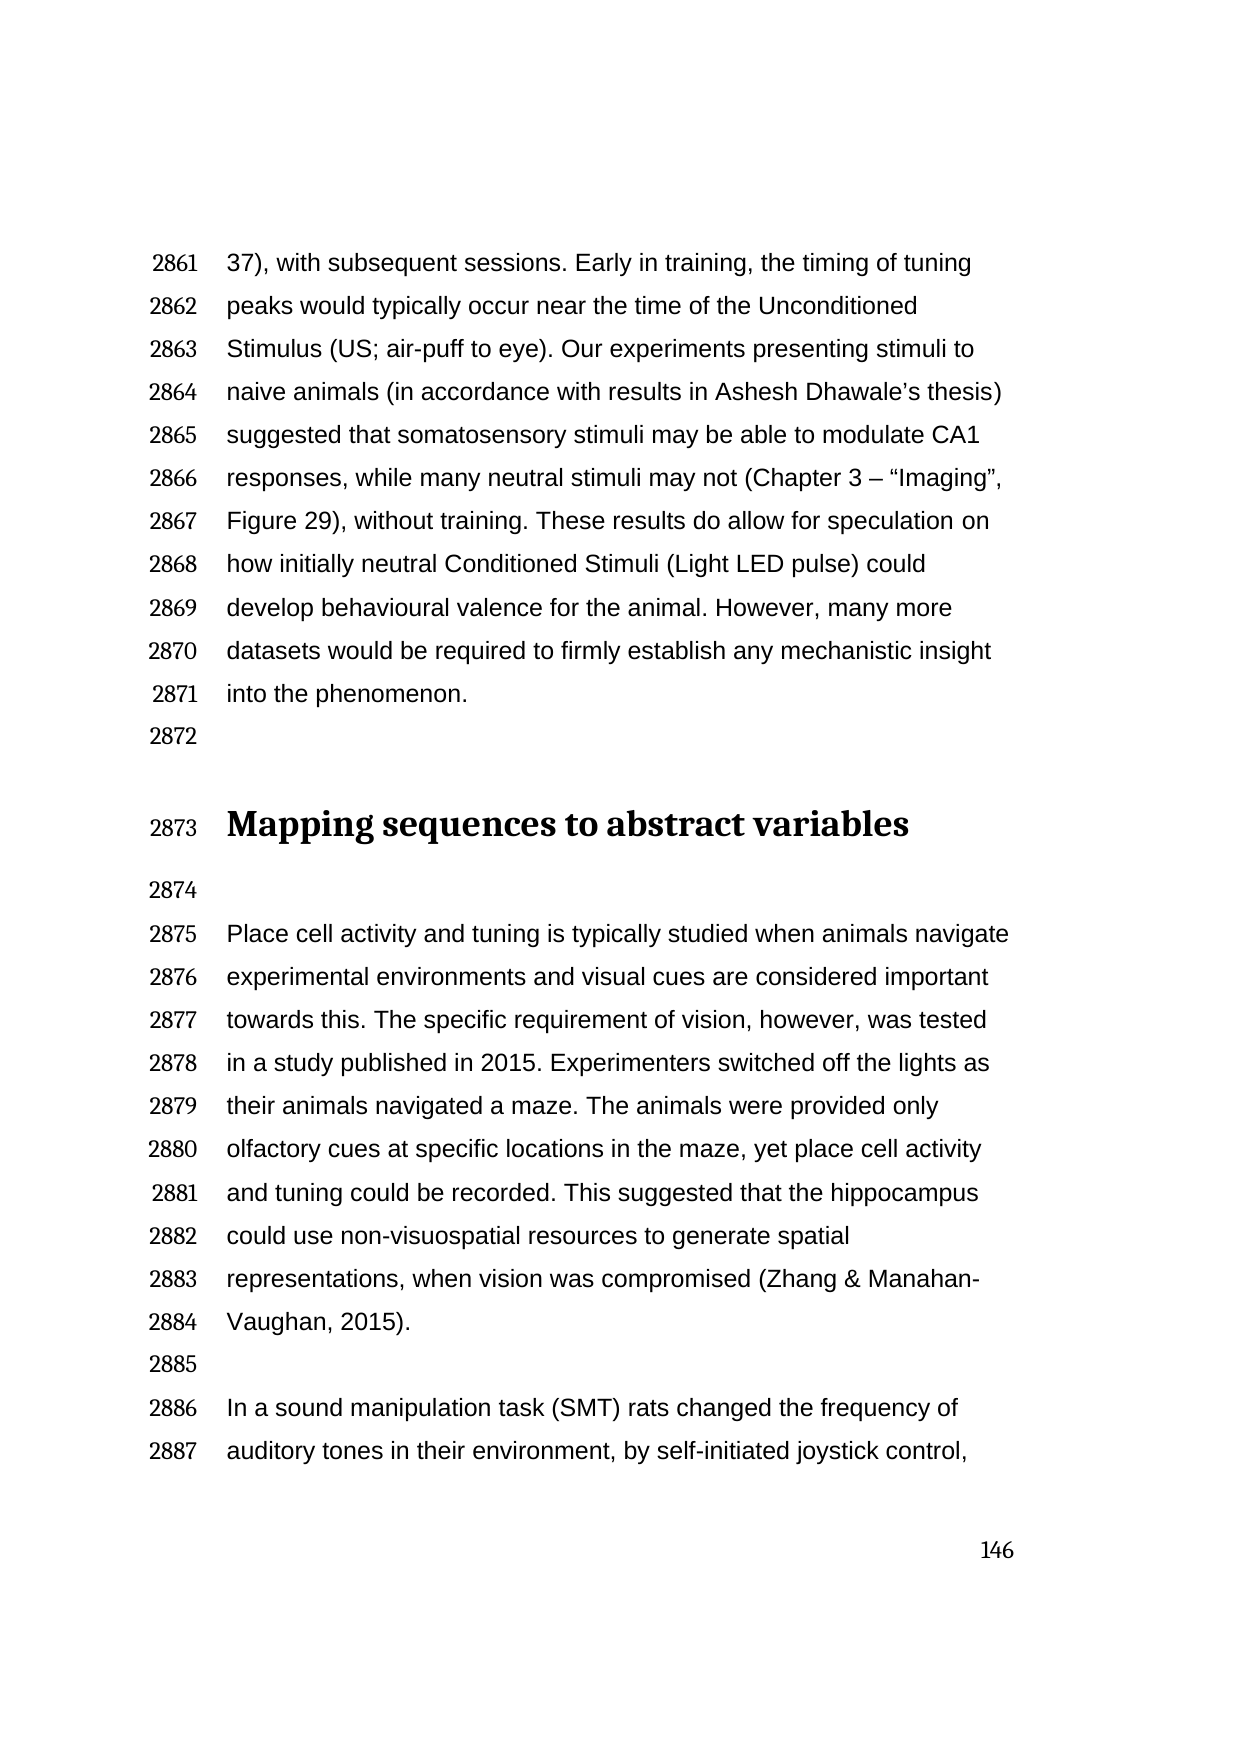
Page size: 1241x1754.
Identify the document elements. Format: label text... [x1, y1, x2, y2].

text 37), with subsequent sessions. Early in training, the timing of tuning peaks would typically occur near the time of the Unconditioned Stimulus (US; air-puff to eye). Our experiments presenting stimuli to naive animals (in accordance with results in Ashesh Dhawale’s thesis) suggested that somatosensory stimuli may be able to modulate CA1 responses, while many neutral stimuli may not (Chapter 3 – “Imaging”, Figure 29), without training. These results do allow for speculation on how initially neutral Conditioned Stimuli (Light LED pulse) could develop behavioural valence for the animal. However, many more datasets would be required to firmly establish any mechanistic insight into the phenomenon. [226, 248, 1014, 708]
subtitle Mapping sequences to abstract variables [226, 803, 1014, 846]
text In a sound manipulation task (SMT) rats changed the frequency of auditory tones in their environment, by self-initiated joystick control, [226, 1393, 1014, 1465]
text Place cell activity and tuning is typically studied when animals navigate experimental environments and visual cues are considered important towards this. The specific requirement of vision, however, was tested in a study published in 2015. Experimenters switched off the lights as their animals navigated a maze. The animals were provided only olfactory cues at specific locations in the maze, yet place cell activity and tuning could be recorded. This suggested that the hippocampus could use non-visuospatial resources to generate spatial representations, when vision was compromised (Zhang & Manahan-Vaughan, 2015). [226, 919, 1014, 1336]
